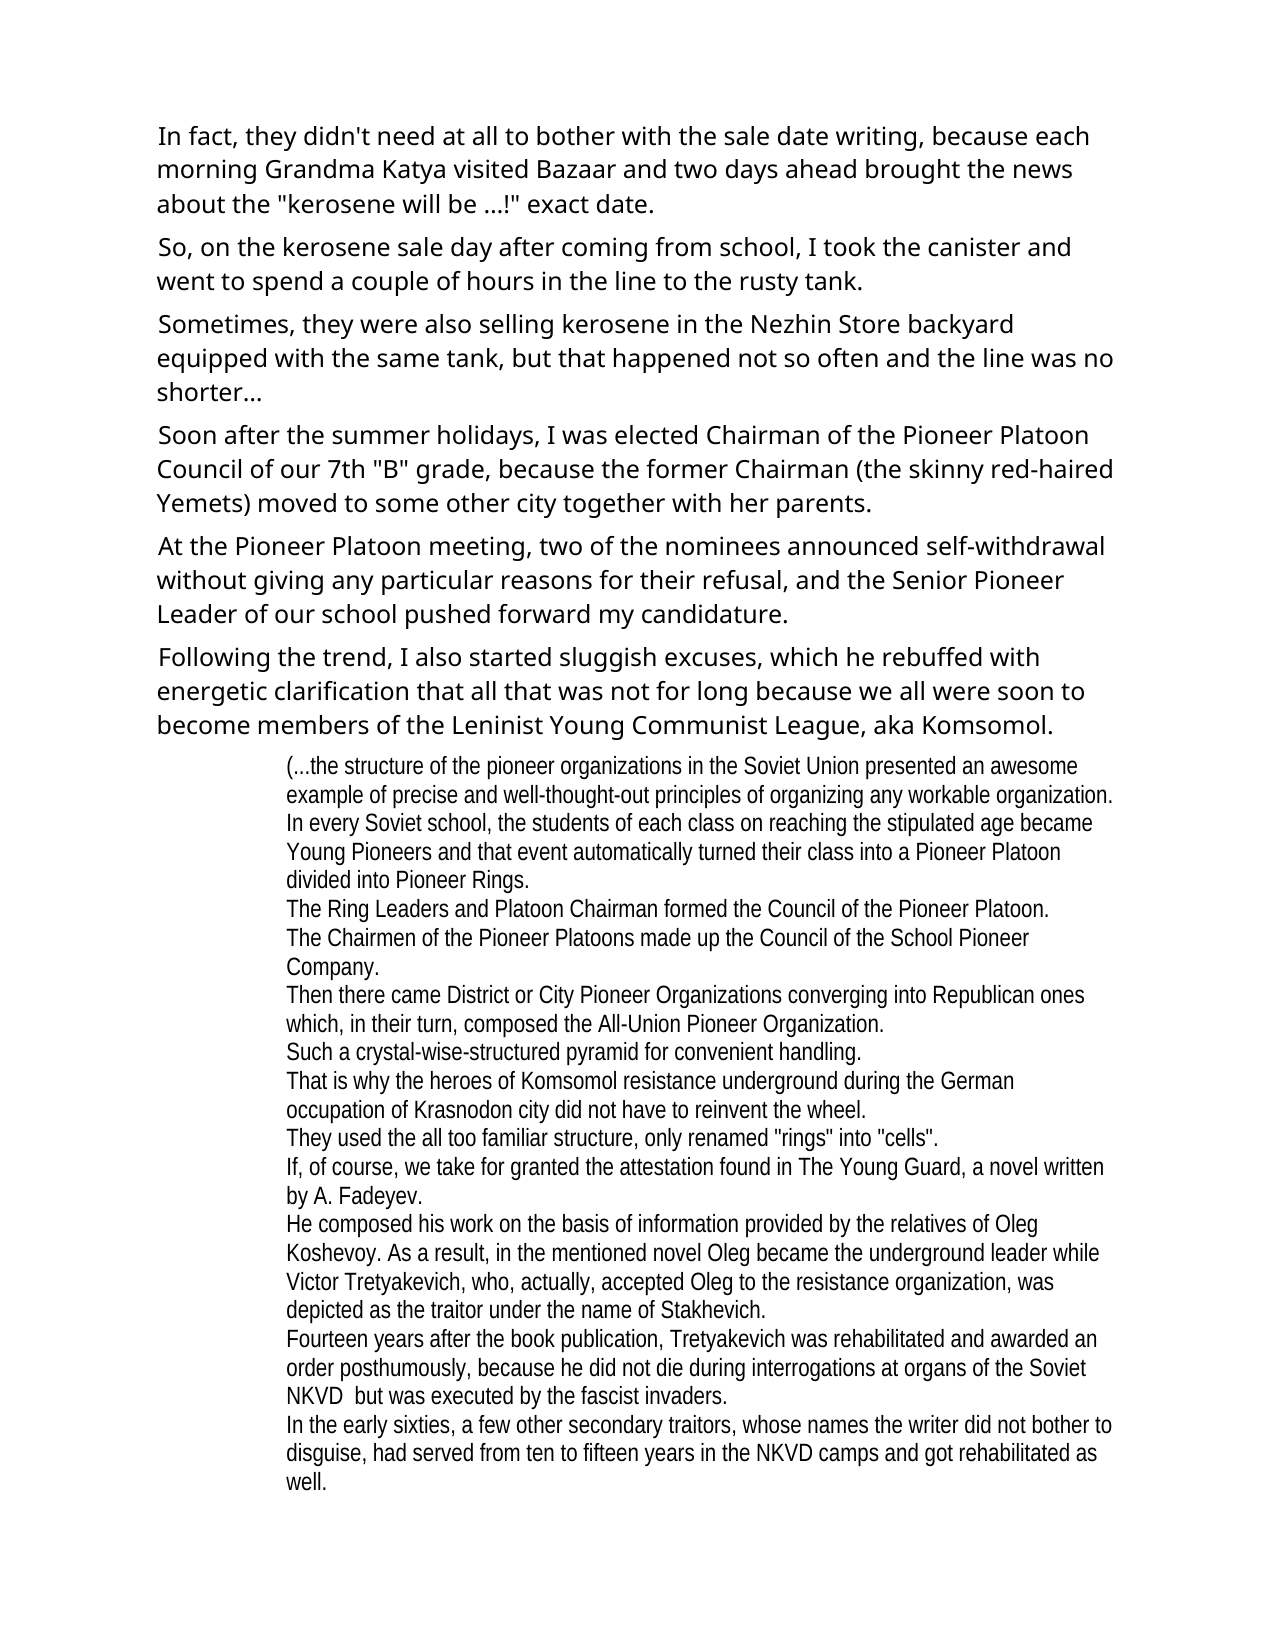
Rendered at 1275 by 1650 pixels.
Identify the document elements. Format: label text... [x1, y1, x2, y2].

list (...the structure of the pioneer organizations in the Soviet Union presented an awesome example of precise and well-thought-out principles of organizing any workable organization. [286, 751, 1118, 808]
list Such a crystal-wise-structured pyramid for convenient handling. [286, 1037, 1118, 1066]
text Soon after the summer holidays, I was elected Chairman of the Pioneer Platoon Council of our 7th "B" grade, because the former Chairman (the skinny red-haired Yemets) moved to some other city together with her parents. [156, 417, 1118, 520]
list In the early sixties, a few other secondary traitors, whose names the writer did not bother to disguise, had served from ten to fifteen years in the NKVD camps and got rehabilitated as well. [286, 1410, 1118, 1496]
list If, of course, we take for granted the attestation found in The Young Guard, a novel written by A. Fadeyev. [286, 1152, 1118, 1209]
list In every Soviet school, the students of each class on reaching the stipulated age became Young Pioneers and that event automatically turned their class into a Pioneer Platoon divided into Pioneer Rings. [286, 808, 1118, 894]
text At the Pioneer Platoon meeting, two of the nominees announced self-withdrawal without giving any particular reasons for their refusal, and the Senior Pioneer Leader of our school pushed forward my candidature. [156, 529, 1118, 631]
list Then there came District or City Pioneer Organizations converging into Republican ones which, in their turn, composed the All-Union Pioneer Organization. [286, 980, 1118, 1037]
list That is why the heroes of Komsomol resistance underground during the German occupation of Krasnodon city did not have to reinvent the wheel. [286, 1066, 1118, 1123]
text So, on the kerosene sale day after coming from school, I took the canister and went to spend a couple of hours in the line to the rusty tank. [156, 229, 1118, 297]
text Sometimes, they were also selling kerosene in the Nezhin Store backyard equipped with the same tank, but that happened not so often and the line was no shorter… [156, 306, 1118, 408]
text In fact, they didn't need at all to bother with the sale date writing, because each morning Grandma Katya visited Bazaar and two days ahead brought the news about the "kerosene will be …!" exact date. [156, 118, 1118, 220]
text Following the trend, I also started sluggish excuses, which he rebuffed with energetic clarification that all that was not for long because we all were soon to become members of the Leninist Young Communist League, aka Komsomol. [156, 640, 1118, 742]
list They used the all too familiar structure, only renamed "rings" into "cells". [286, 1123, 1118, 1152]
list The Ring Leaders and Platoon Chairman formed the Council of the Pioneer Platoon. [286, 894, 1118, 923]
list The Chairmen of the Pioneer Platoons made up the Council of the School Pioneer Company. [286, 923, 1118, 980]
list Fourteen years after the book publication, Tretyakevich was rehabilitated and awarded an order posthumously, because he did not die during interrogations at organs of the Soviet NKVD but was executed by the fascist invaders. [286, 1324, 1118, 1410]
list He composed his work on the basis of information provided by the relatives of Oleg Koshevoy. As a result, in the mentioned novel Oleg became the underground leader while Victor Tretyakevich, who, actually, accepted Oleg to the resistance organization, was depicted as the traitor under the name of Stakhevich. [286, 1209, 1118, 1324]
